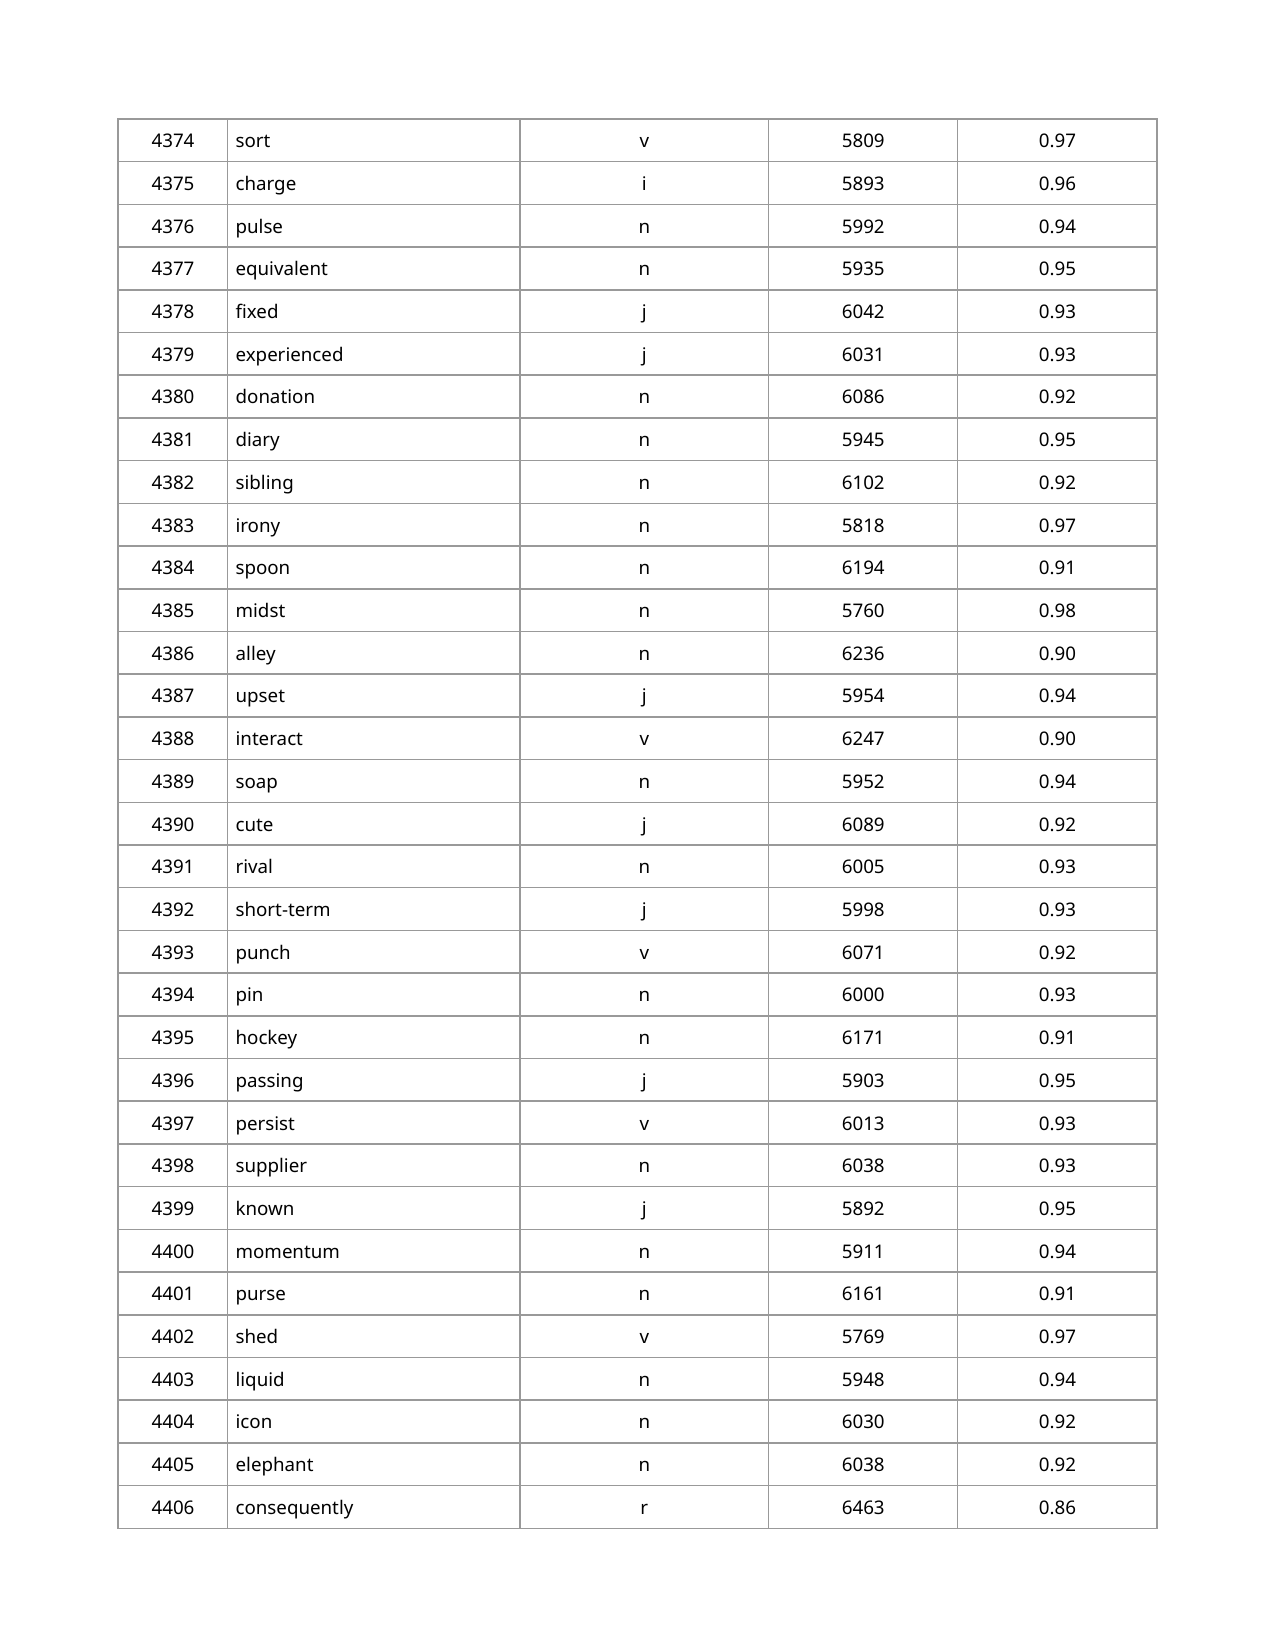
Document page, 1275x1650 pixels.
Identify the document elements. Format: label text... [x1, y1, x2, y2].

table_cell icon [228, 1401, 519, 1442]
table_cell 6042 [769, 291, 957, 332]
table_cell 5998 [769, 888, 957, 929]
table_cell charge [228, 162, 519, 203]
table_cell 0.91 [958, 1273, 1156, 1314]
table_cell 0.90 [958, 632, 1156, 673]
table_cell 6089 [769, 803, 957, 844]
table_cell 0.97 [958, 1316, 1156, 1357]
table_cell 4382 [119, 461, 227, 502]
table_cell 6031 [769, 333, 957, 374]
table_cell 0.86 [958, 1486, 1156, 1527]
table_cell 0.92 [958, 1401, 1156, 1442]
table_cell experienced [228, 333, 519, 374]
table_cell equivalent [228, 248, 519, 289]
table_cell 4399 [119, 1187, 227, 1228]
table_cell 4396 [119, 1059, 227, 1100]
table_cell shed [228, 1316, 519, 1357]
table_cell n [521, 632, 768, 673]
table_cell v [521, 931, 768, 972]
table_cell n [521, 205, 768, 246]
table_cell 5992 [769, 205, 957, 246]
table_cell 6086 [769, 376, 957, 417]
table_cell 6038 [769, 1145, 957, 1186]
table_cell pin [228, 974, 519, 1015]
table_cell 0.93 [958, 888, 1156, 929]
table_cell 0.94 [958, 675, 1156, 716]
table_cell n [521, 419, 768, 460]
table_cell 4400 [119, 1230, 227, 1271]
table_cell 0.93 [958, 333, 1156, 374]
table_cell 0.95 [958, 419, 1156, 460]
table_cell 4401 [119, 1273, 227, 1314]
table_cell 4387 [119, 675, 227, 716]
table_cell 0.91 [958, 1017, 1156, 1058]
table_cell 5952 [769, 760, 957, 801]
table_cell 4394 [119, 974, 227, 1015]
table_cell j [521, 888, 768, 929]
table_cell n [521, 1017, 768, 1058]
table_cell n [521, 1145, 768, 1186]
table_cell 6161 [769, 1273, 957, 1314]
table_cell cute [228, 803, 519, 844]
table_cell 4398 [119, 1145, 227, 1186]
table_cell v [521, 718, 768, 759]
table_cell purse [228, 1273, 519, 1314]
table_cell 5954 [769, 675, 957, 716]
table_cell n [521, 1230, 768, 1271]
table_cell 0.93 [958, 846, 1156, 887]
table_cell 0.93 [958, 1102, 1156, 1143]
table_cell punch [228, 931, 519, 972]
table_cell n [521, 376, 768, 417]
table_cell 5809 [769, 120, 957, 161]
table_cell n [521, 590, 768, 631]
table_cell 0.92 [958, 461, 1156, 502]
table_cell upset [228, 675, 519, 716]
table_cell consequently [228, 1486, 519, 1527]
table_cell 6038 [769, 1444, 957, 1485]
table_cell 4402 [119, 1316, 227, 1357]
table_cell n [521, 1444, 768, 1485]
table_cell 5818 [769, 504, 957, 545]
table_cell diary [228, 419, 519, 460]
table_cell 6071 [769, 931, 957, 972]
table_cell 4374 [119, 120, 227, 161]
table_cell 5893 [769, 162, 957, 203]
table_cell 4383 [119, 504, 227, 545]
table_cell 0.98 [958, 590, 1156, 631]
table_cell 0.92 [958, 376, 1156, 417]
table_cell 4390 [119, 803, 227, 844]
table_cell momentum [228, 1230, 519, 1271]
table_cell 0.92 [958, 931, 1156, 972]
table_cell 0.93 [958, 1145, 1156, 1186]
table_cell 4381 [119, 419, 227, 460]
table_cell n [521, 846, 768, 887]
table_cell 0.95 [958, 248, 1156, 289]
table_cell elephant [228, 1444, 519, 1485]
table_cell liquid [228, 1358, 519, 1399]
table_cell passing [228, 1059, 519, 1100]
table_cell i [521, 162, 768, 203]
table_cell 5948 [769, 1358, 957, 1399]
table_cell irony [228, 504, 519, 545]
table_cell 4404 [119, 1401, 227, 1442]
table_cell 5935 [769, 248, 957, 289]
table_cell 0.92 [958, 803, 1156, 844]
table_cell 0.94 [958, 205, 1156, 246]
table_cell 0.90 [958, 718, 1156, 759]
table_cell j [521, 675, 768, 716]
table_cell n [521, 1273, 768, 1314]
table_cell sort [228, 120, 519, 161]
table_cell 6463 [769, 1486, 957, 1527]
table_cell n [521, 1401, 768, 1442]
table_cell n [521, 461, 768, 502]
table_cell persist [228, 1102, 519, 1143]
table_cell alley [228, 632, 519, 673]
table_cell 4393 [119, 931, 227, 972]
table_cell fixed [228, 291, 519, 332]
table_cell 0.94 [958, 1358, 1156, 1399]
table_cell spoon [228, 547, 519, 588]
table_cell v [521, 120, 768, 161]
table_cell 0.94 [958, 1230, 1156, 1271]
table_cell n [521, 974, 768, 1015]
table_cell 4391 [119, 846, 227, 887]
table_cell 0.93 [958, 974, 1156, 1015]
table_cell soap [228, 760, 519, 801]
table_cell 4378 [119, 291, 227, 332]
table_cell j [521, 291, 768, 332]
table_cell 6005 [769, 846, 957, 887]
table_cell n [521, 504, 768, 545]
table_cell 4379 [119, 333, 227, 374]
table_cell 4376 [119, 205, 227, 246]
table_cell 4405 [119, 1444, 227, 1485]
table_cell n [521, 547, 768, 588]
table_cell known [228, 1187, 519, 1228]
table_cell j [521, 1187, 768, 1228]
table_cell n [521, 760, 768, 801]
table_cell 0.95 [958, 1059, 1156, 1100]
table_cell 4388 [119, 718, 227, 759]
table_cell 4406 [119, 1486, 227, 1527]
table_cell 5911 [769, 1230, 957, 1271]
table_cell 6030 [769, 1401, 957, 1442]
table_cell 4397 [119, 1102, 227, 1143]
table_cell supplier [228, 1145, 519, 1186]
table_cell sibling [228, 461, 519, 502]
table_cell short-term [228, 888, 519, 929]
table_cell 0.96 [958, 162, 1156, 203]
table_cell j [521, 333, 768, 374]
table_cell 5760 [769, 590, 957, 631]
table_cell 5903 [769, 1059, 957, 1100]
table_cell 0.95 [958, 1187, 1156, 1228]
table_cell 5769 [769, 1316, 957, 1357]
table_cell 6236 [769, 632, 957, 673]
table_cell v [521, 1316, 768, 1357]
table_cell 6194 [769, 547, 957, 588]
table_cell 4392 [119, 888, 227, 929]
table_cell 4386 [119, 632, 227, 673]
table_cell 0.93 [958, 291, 1156, 332]
table_cell 4403 [119, 1358, 227, 1399]
table_cell j [521, 1059, 768, 1100]
table_cell r [521, 1486, 768, 1527]
table_cell 0.97 [958, 504, 1156, 545]
table_cell 0.94 [958, 760, 1156, 801]
table_cell 6247 [769, 718, 957, 759]
table_cell 4395 [119, 1017, 227, 1058]
table_cell 6102 [769, 461, 957, 502]
table_cell 5892 [769, 1187, 957, 1228]
table_cell rival [228, 846, 519, 887]
table_cell 4377 [119, 248, 227, 289]
table_cell 6000 [769, 974, 957, 1015]
table_cell interact [228, 718, 519, 759]
table_cell 4385 [119, 590, 227, 631]
table_cell n [521, 1358, 768, 1399]
table_cell 4375 [119, 162, 227, 203]
table_cell 0.92 [958, 1444, 1156, 1485]
table_cell donation [228, 376, 519, 417]
table_cell 4380 [119, 376, 227, 417]
table_cell j [521, 803, 768, 844]
table_cell 4384 [119, 547, 227, 588]
table_cell 0.97 [958, 120, 1156, 161]
table_cell 4389 [119, 760, 227, 801]
table_cell 0.91 [958, 547, 1156, 588]
table_cell 5945 [769, 419, 957, 460]
table_cell midst [228, 590, 519, 631]
table_cell 6013 [769, 1102, 957, 1143]
table_cell v [521, 1102, 768, 1143]
table_cell pulse [228, 205, 519, 246]
table_cell hockey [228, 1017, 519, 1058]
table_cell n [521, 248, 768, 289]
table_cell 6171 [769, 1017, 957, 1058]
